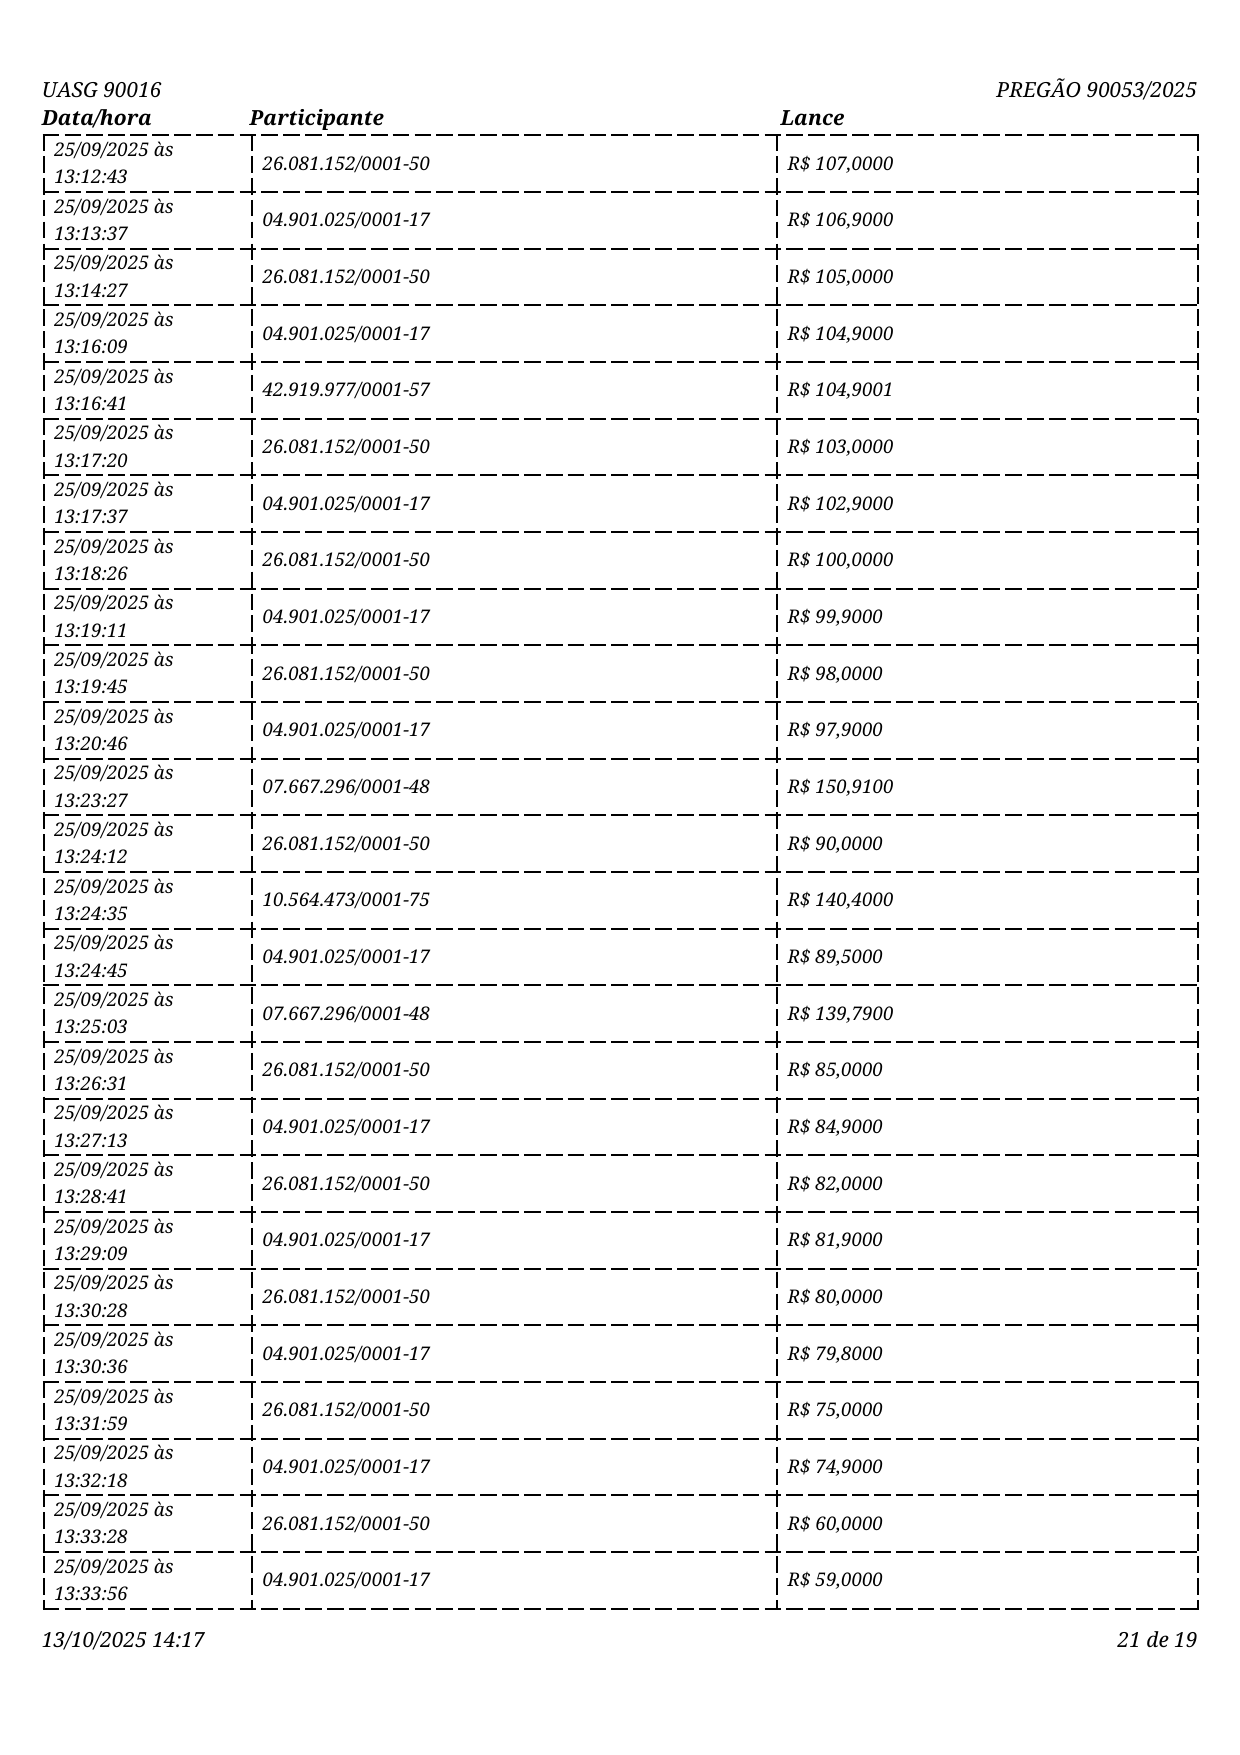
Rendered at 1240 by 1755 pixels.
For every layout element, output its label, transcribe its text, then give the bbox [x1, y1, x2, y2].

table_cell 25/09/2025 às 13:26:31 [44, 1041, 252, 1097]
table_cell 42.919.977/0001-57 [252, 361, 777, 417]
table_cell 26.081.152/0001-50 [252, 418, 777, 474]
table_header 26.081.152/0001-50 [252, 134, 777, 191]
table_cell 25/09/2025 às 13:28:41 [44, 1154, 252, 1211]
table_cell 25/09/2025 às 13:24:35 [44, 871, 252, 927]
table_cell 25/09/2025 às 13:19:11 [44, 588, 252, 644]
table_cell 26.081.152/0001-50 [252, 1041, 777, 1097]
table_cell R$ 139,7900 [777, 984, 1198, 1041]
table_cell 25/09/2025 às 13:16:41 [44, 361, 252, 417]
table_cell R$ 105,0000 [777, 248, 1198, 304]
table_cell R$ 85,0000 [777, 1041, 1198, 1097]
table_cell R$ 150,9100 [777, 758, 1198, 814]
table_header 25/09/2025 às 13:12:43 [44, 134, 252, 191]
table_cell R$ 140,4000 [777, 871, 1198, 927]
table_cell 25/09/2025 às 13:23:27 [44, 758, 252, 814]
table_cell R$ 100,0000 [777, 531, 1198, 587]
table_cell 26.081.152/0001-50 [252, 644, 777, 701]
table_cell R$ 97,9000 [777, 701, 1198, 757]
table_cell 25/09/2025 às 13:17:37 [44, 474, 252, 531]
table_cell 25/09/2025 às 13:16:09 [44, 304, 252, 361]
table_header R$ 107,0000 [777, 134, 1198, 191]
table_cell 25/09/2025 às 13:24:12 [44, 814, 252, 871]
table_cell 04.901.025/0001-17 [252, 1211, 777, 1267]
table_cell 25/09/2025 às 13:20:46 [44, 701, 252, 757]
table_cell R$ 82,0000 [777, 1154, 1198, 1211]
table_cell 04.901.025/0001-17 [252, 701, 777, 757]
table_cell 26.081.152/0001-50 [252, 814, 777, 871]
table_cell 04.901.025/0001-17 [252, 1324, 777, 1381]
table_cell 25/09/2025 às 13:14:27 [44, 248, 252, 304]
table_cell 25/09/2025 às 13:33:56 [44, 1551, 252, 1607]
table_cell 04.901.025/0001-17 [252, 191, 777, 247]
table_cell R$ 81,9000 [777, 1211, 1198, 1267]
table_cell R$ 74,9000 [777, 1438, 1198, 1494]
table_cell 07.667.296/0001-48 [252, 984, 777, 1041]
table_cell R$ 59,0000 [777, 1551, 1198, 1607]
table_cell R$ 79,8000 [777, 1324, 1198, 1381]
table_cell R$ 90,0000 [777, 814, 1198, 871]
table_cell R$ 103,0000 [777, 418, 1198, 474]
table_cell R$ 98,0000 [777, 644, 1198, 701]
table_cell 25/09/2025 às 13:29:09 [44, 1211, 252, 1267]
table_cell 26.081.152/0001-50 [252, 531, 777, 587]
table_cell 25/09/2025 às 13:30:28 [44, 1268, 252, 1324]
table_cell 25/09/2025 às 13:24:45 [44, 928, 252, 984]
table_cell 25/09/2025 às 13:30:36 [44, 1324, 252, 1381]
table_cell 25/09/2025 às 13:13:37 [44, 191, 252, 247]
text Data/hora Participante Lance [42, 103, 1199, 132]
table_cell R$ 75,0000 [777, 1381, 1198, 1437]
table_cell R$ 102,9000 [777, 474, 1198, 531]
table_cell 04.901.025/0001-17 [252, 1098, 777, 1154]
table_cell 04.901.025/0001-17 [252, 1551, 777, 1607]
table_cell 25/09/2025 às 13:19:45 [44, 644, 252, 701]
table_cell 26.081.152/0001-50 [252, 1494, 777, 1551]
table_cell 26.081.152/0001-50 [252, 248, 777, 304]
table_cell 25/09/2025 às 13:31:59 [44, 1381, 252, 1437]
table_cell R$ 80,0000 [777, 1268, 1198, 1324]
table_cell 25/09/2025 às 13:17:20 [44, 418, 252, 474]
table_cell R$ 84,9000 [777, 1098, 1198, 1154]
table_cell R$ 104,9000 [777, 304, 1198, 361]
table_cell 25/09/2025 às 13:25:03 [44, 984, 252, 1041]
table_cell 07.667.296/0001-48 [252, 758, 777, 814]
table_cell 26.081.152/0001-50 [252, 1381, 777, 1437]
table_cell 10.564.473/0001-75 [252, 871, 777, 927]
table_cell 04.901.025/0001-17 [252, 928, 777, 984]
table_cell R$ 104,9001 [777, 361, 1198, 417]
table_cell 25/09/2025 às 13:18:26 [44, 531, 252, 587]
table_cell 25/09/2025 às 13:27:13 [44, 1098, 252, 1154]
table_cell R$ 99,9000 [777, 588, 1198, 644]
table_cell 04.901.025/0001-17 [252, 474, 777, 531]
table_cell R$ 89,5000 [777, 928, 1198, 984]
table_cell 04.901.025/0001-17 [252, 304, 777, 361]
table_cell 25/09/2025 às 13:32:18 [44, 1438, 252, 1494]
table_cell R$ 106,9000 [777, 191, 1198, 247]
table_cell 26.081.152/0001-50 [252, 1268, 777, 1324]
table_cell R$ 60,0000 [777, 1494, 1198, 1551]
table_cell 25/09/2025 às 13:33:28 [44, 1494, 252, 1551]
table_cell 04.901.025/0001-17 [252, 588, 777, 644]
table_cell 26.081.152/0001-50 [252, 1154, 777, 1211]
table_cell 04.901.025/0001-17 [252, 1438, 777, 1494]
